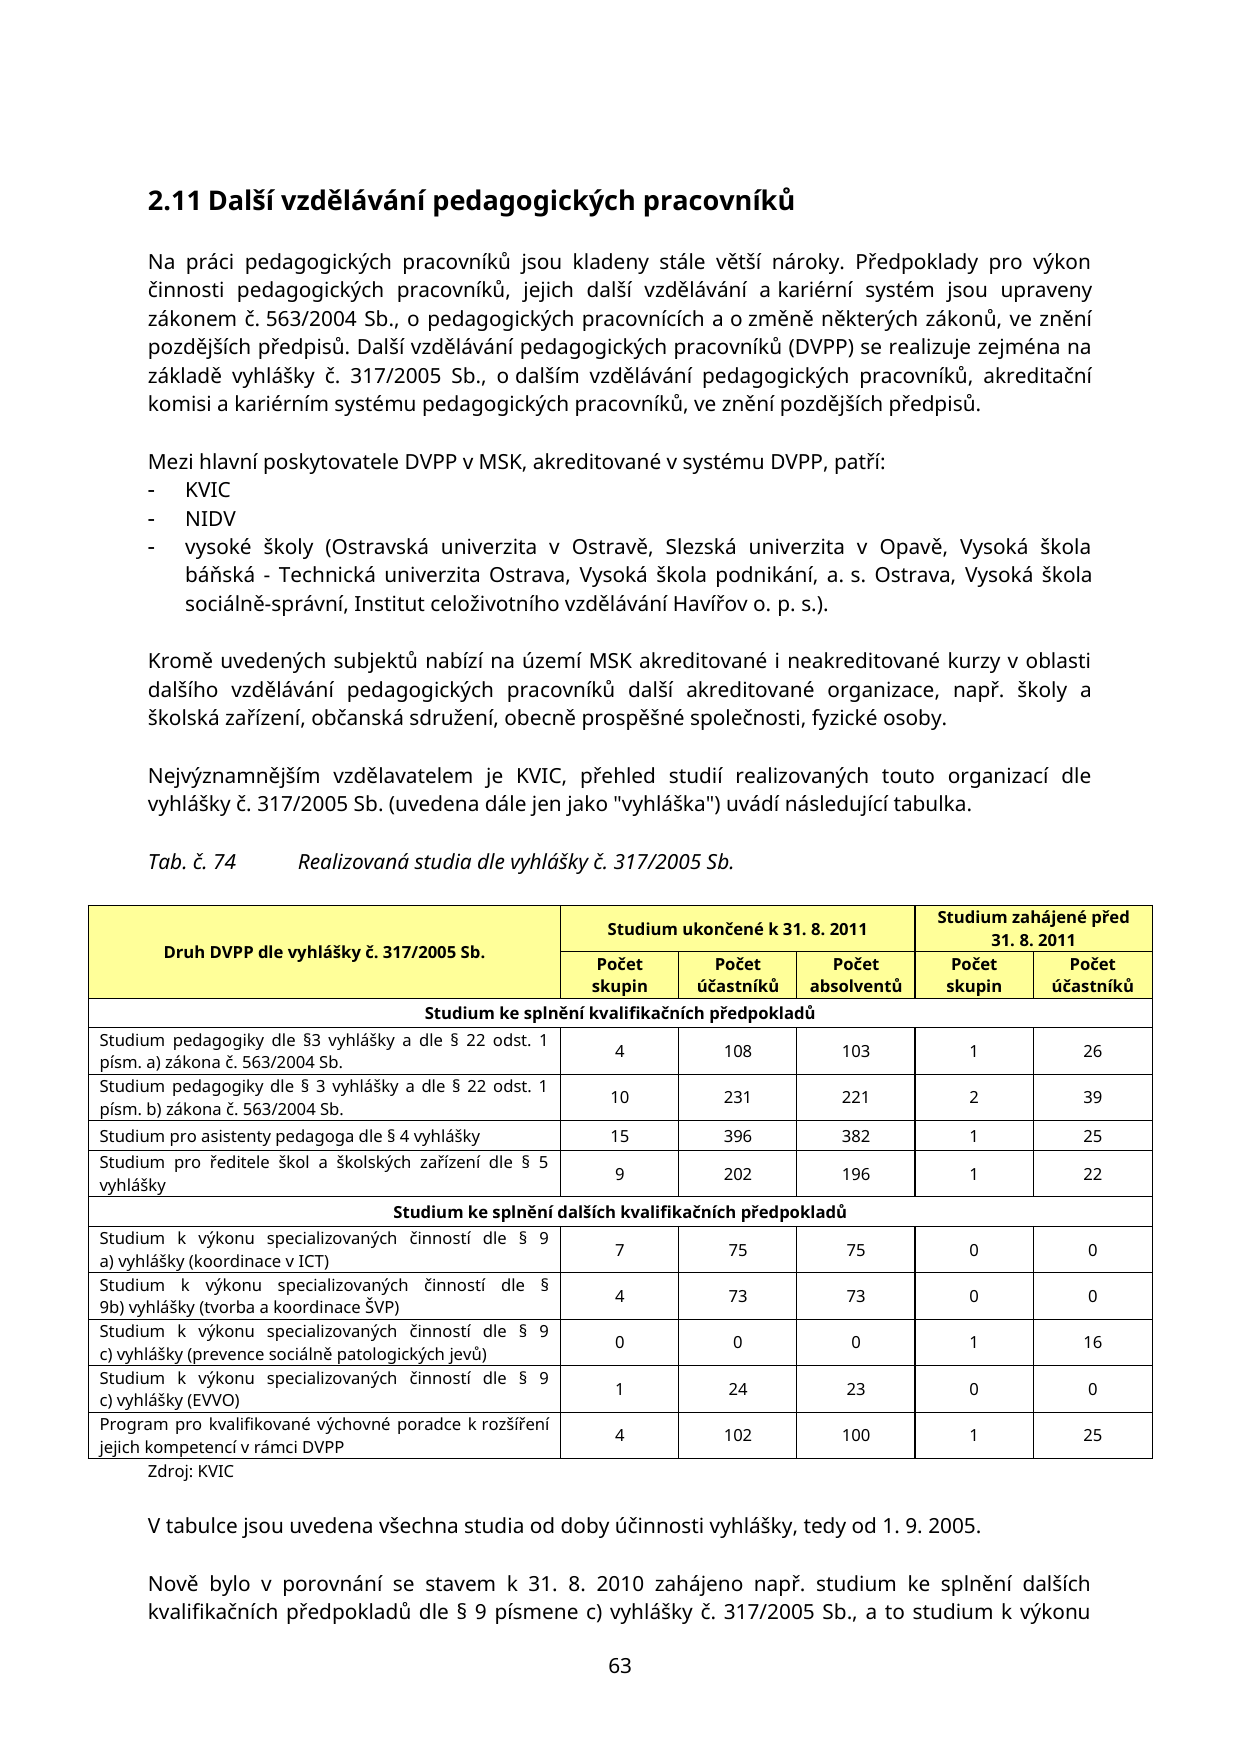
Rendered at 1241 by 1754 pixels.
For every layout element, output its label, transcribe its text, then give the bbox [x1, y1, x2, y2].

table_cell 26 [1034, 1028, 1152, 1074]
table_cell Počet skupin [916, 952, 1033, 998]
table_cell 103 [797, 1028, 914, 1074]
table_cell 22 [1034, 1151, 1152, 1196]
table_cell 1 [916, 1413, 1033, 1458]
table_header Studium ukončené k 31. 8. 2011 [561, 906, 914, 951]
table_cell 0 [561, 1320, 678, 1365]
table_cell 0 [916, 1273, 1033, 1319]
table_header Druh DVPP dle vyhlášky č. 317/2005 Sb. [89, 906, 560, 998]
table_cell 221 [797, 1075, 914, 1120]
table_cell 4 [561, 1028, 678, 1074]
table_cell 0 [679, 1320, 796, 1365]
table_cell 100 [797, 1413, 914, 1458]
table_cell 75 [797, 1227, 914, 1272]
table_cell Studium pedagogiky dle § 3 vyhlášky a dle § 22 odst. 1 písm. b) zákona č. 563/2004 Sb. [89, 1075, 560, 1120]
table_cell 25 [1034, 1121, 1152, 1150]
table_cell 1 [916, 1151, 1033, 1196]
table_cell 396 [679, 1121, 796, 1150]
table_cell 1 [916, 1028, 1033, 1074]
table_cell 382 [797, 1121, 914, 1150]
table_cell 0 [916, 1227, 1033, 1272]
table_cell Studium pedagogiky dle §3 vyhlášky a dle § 22 odst. 1 písm. a) zákona č. 563/2004 Sb. [89, 1028, 560, 1074]
table_cell Studium k výkonu specializovaných činností dle § 9 a) vyhlášky (koordinace v ICT) [89, 1227, 560, 1272]
table_cell 4 [561, 1413, 678, 1458]
table_cell 202 [679, 1151, 796, 1196]
table_cell 25 [1034, 1413, 1152, 1458]
text Nově bylo v porovnání se stavem k 31. 8. 2010 zahájeno např. studium ke splnění dalších kvalifikačních předpokladů dle § 9 písmene c) vyhlášky č. 317/2005 Sb., a to studium k výkonu [148, 1569, 1092, 1626]
table_cell Studium k výkonu specializovaných činností dle § 9 c) vyhlášky (EVVO) [89, 1366, 560, 1412]
table_cell 0 [1034, 1227, 1152, 1272]
table_cell 7 [561, 1227, 678, 1272]
table_cell 9 [561, 1151, 678, 1196]
table_cell 2 [916, 1075, 1033, 1120]
text Zdroj: KVIC [148, 1459, 1092, 1482]
table_cell 0 [1034, 1366, 1152, 1412]
table_cell Počet účastníků [1034, 952, 1152, 998]
table_cell Studium pro ředitele škol a školských zařízení dle § 5 vyhlášky [89, 1151, 560, 1196]
table_cell 196 [797, 1151, 914, 1196]
list Realizovaná studia dle vyhlášky č. 317/2005 Sb. [148, 847, 1092, 876]
table_cell 0 [916, 1366, 1033, 1412]
table_cell 23 [797, 1366, 914, 1412]
table_cell 0 [1034, 1273, 1152, 1319]
table_cell 1 [916, 1320, 1033, 1365]
list KVIC [148, 475, 1092, 504]
text Mezi hlavní poskytovatele DVPP v MSK, akreditované v systému DVPP, patří: [148, 447, 1092, 475]
table_cell 102 [679, 1413, 796, 1458]
table_cell Studium k výkonu specializovaných činností dle § 9b) vyhlášky (tvorba a koordinace ŠVP) [89, 1273, 560, 1319]
table_cell 73 [797, 1273, 914, 1319]
table_cell Studium ke splnění dalších kvalifikačních předpokladů [89, 1197, 1152, 1226]
table_cell 73 [679, 1273, 796, 1319]
table_cell 24 [679, 1366, 796, 1412]
list vysoké školy (Ostravská univerzita v Ostravě, Slezská univerzita v Opavě, Vysoká škola báňská - Technická univerzita Ostrava, Vysoká škola podnikání, a. s. Ostrava, Vysoká škola sociálně-správní, Institut celoživotního vzdělávání Havířov o. p. s.). [148, 532, 1092, 617]
table_cell Počet absolventů [797, 952, 914, 998]
table_cell 1 [561, 1366, 678, 1412]
table_cell Studium k výkonu specializovaných činností dle § 9 c) vyhlášky (prevence sociálně patologických jevů) [89, 1320, 560, 1365]
text Nejvýznamnějším vzdělavatelem je KVIC, přehled studií realizovaných touto organizací dle vyhlášky č. 317/2005 Sb. (uvedena dále jen jako "vyhláška") uvádí následující tabulka. [148, 761, 1092, 818]
table_cell 39 [1034, 1075, 1152, 1120]
table_header Studium zahájené před 31. 8. 2011 [916, 906, 1152, 951]
table_cell 75 [679, 1227, 796, 1272]
text Kromě uvedených subjektů nabízí na území MSK akreditované i neakreditované kurzy v oblasti dalšího vzdělávání pedagogických pracovníků další akreditované organizace, např. školy a školská zařízení, občanská sdružení, obecně prospěšné společnosti, fyzické osoby. [148, 647, 1092, 732]
list NIDV [148, 504, 1092, 532]
table_cell Studium ke splnění kvalifikačních předpokladů [89, 999, 1152, 1027]
table_cell 1 [916, 1121, 1033, 1150]
table_cell 231 [679, 1075, 796, 1120]
text Na práci pedagogických pracovníků jsou kladeny stále větší nároky. Předpoklady pro výkon činnosti pedagogických pracovníků, jejich další vzdělávání a kariérní systém jsou upraveny zákonem č. 563/2004 Sb., o pedagogických pracovnících a o změně některých zákonů, ve znění pozdějších předpisů. Další vzdělávání pedagogických pracovníků (DVPP) se realizuje zejména na základě vyhlášky č. 317/2005 Sb., o dalším vzdělávání pedagogických pracovníků, akreditační komisi a kariérním systému pedagogických pracovníků, ve znění pozdějších předpisů. [148, 247, 1092, 418]
table_cell 16 [1034, 1320, 1152, 1365]
table_cell 15 [561, 1121, 678, 1150]
table_cell Studium pro asistenty pedagoga dle § 4 vyhlášky [89, 1121, 560, 1150]
text V tabulce jsou uvedena všechna studia od doby účinnosti vyhlášky, tedy od 1. 9. 2005. [148, 1511, 1092, 1539]
table_cell 0 [797, 1320, 914, 1365]
table_cell 4 [561, 1273, 678, 1319]
table_cell Počet účastníků [679, 952, 796, 998]
table_cell Program pro kvalifikované výchovné poradce k rozšíření jejich kompetencí v rámci DVPP [89, 1413, 560, 1458]
table_cell Počet skupin [561, 952, 678, 998]
subtitle Další vzdělávání pedagogických pracovníků [148, 181, 1092, 218]
table_cell 108 [679, 1028, 796, 1074]
table_cell 10 [561, 1075, 678, 1120]
